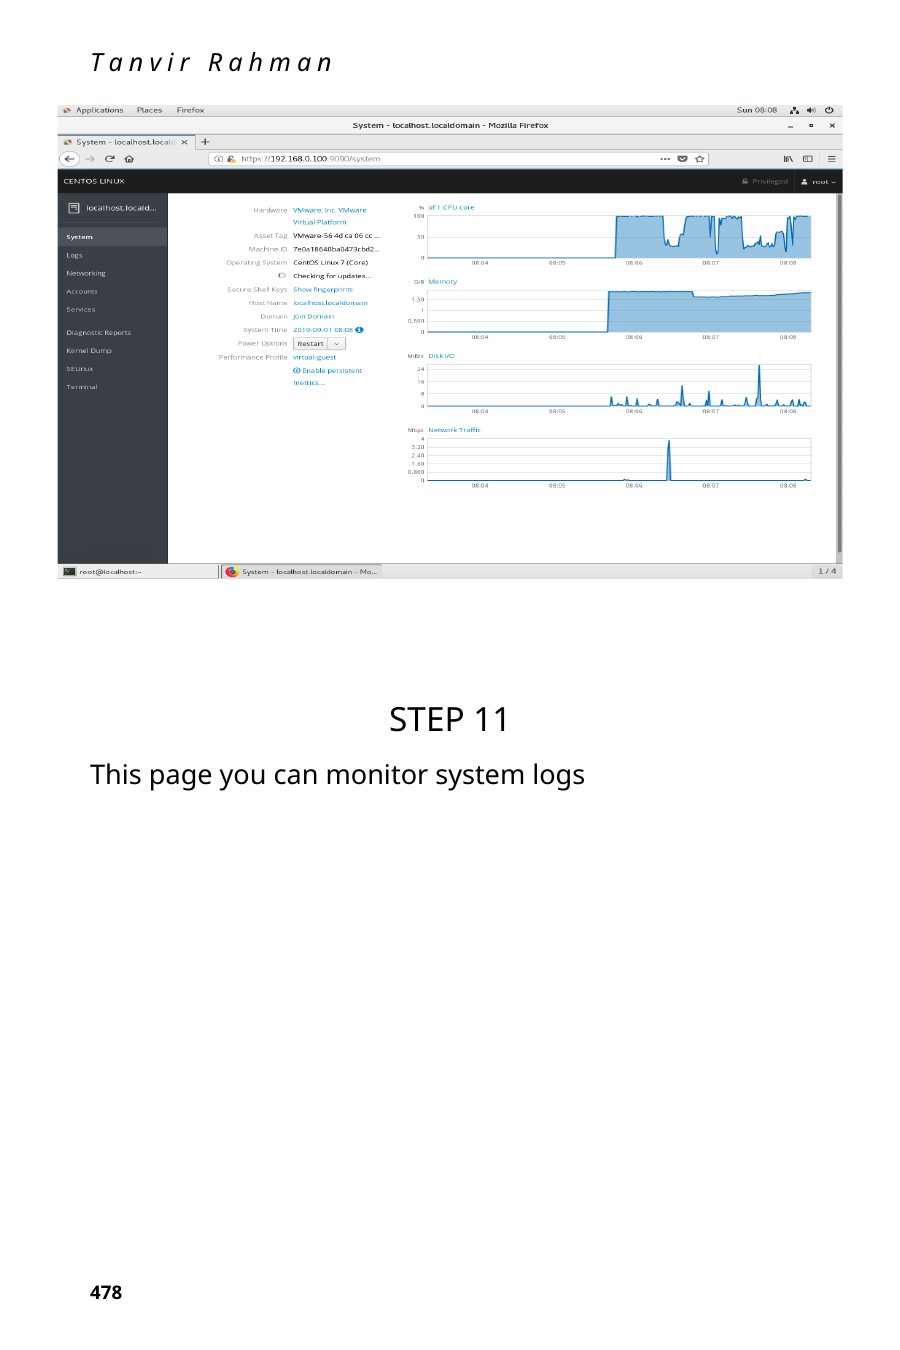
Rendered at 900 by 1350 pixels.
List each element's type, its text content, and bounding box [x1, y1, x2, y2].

text This page you can monitor system logs [90, 755, 810, 792]
text STEP 11 [90, 696, 810, 742]
picture [57, 105, 843, 579]
